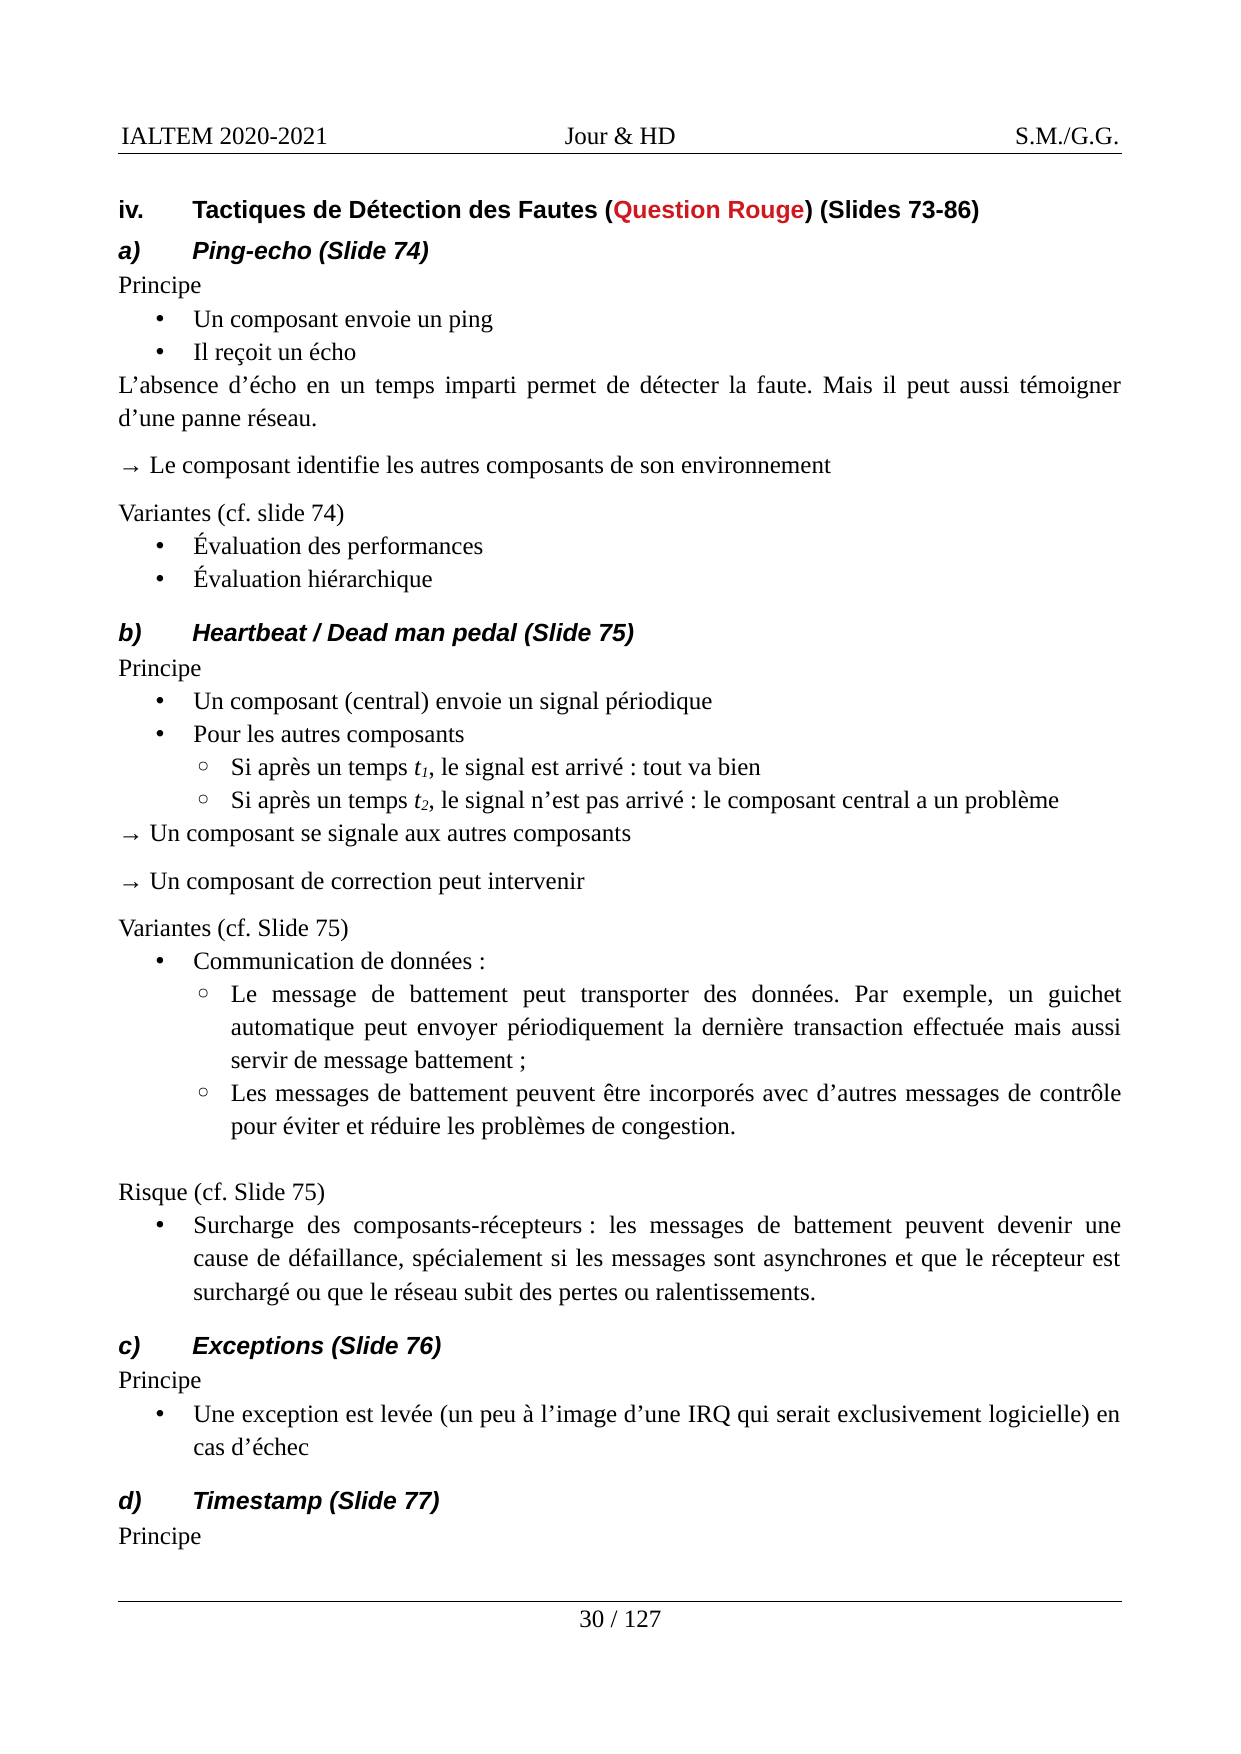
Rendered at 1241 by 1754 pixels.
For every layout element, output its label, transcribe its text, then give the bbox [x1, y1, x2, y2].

subtitle Ping-echo (Slide 74) [118, 236, 1122, 264]
list Le message de battement peut transporter des données. Par exemple, un guichet automatique peut envoyer périodiquement la dernière transaction effectuée mais aussi servir de message battement ; [193, 979, 1122, 1074]
text Principe [118, 653, 1122, 682]
list Évaluation hiérarchique [156, 564, 1122, 593]
text Variantes (cf. slide 74) [118, 498, 1122, 527]
text Risque (cf. Slide 75) [118, 1177, 1122, 1206]
list Évaluation des performances [156, 531, 1122, 560]
text Principe [118, 1366, 1122, 1394]
list Les messages de battement peuvent être incorporés avec d’autres messages de contrôle pour éviter et réduire les problèmes de congestion. [193, 1078, 1122, 1140]
list Il reçoit un écho [156, 337, 1122, 365]
text → Un composant se signale aux autres composants [118, 818, 1122, 847]
list Communication de données : [156, 946, 1122, 975]
list Si après un temps t1, le signal est arrivé : tout va bien [193, 752, 1122, 781]
text Principe [118, 271, 1122, 299]
list Surcharge des composants-récepteurs : les messages de battement peuvent devenir une cause de défaillance, spécialement si les messages sont asynchrones et que le récepteur est surchargé ou que le réseau subit des pertes ou ralentissements. [156, 1211, 1122, 1305]
list Pour les autres composants [156, 719, 1122, 748]
list Un composant (central) envoie un signal périodique [156, 686, 1122, 715]
list Si après un temps t2, le signal n’est pas arrivé : le composant central a un problème [193, 785, 1122, 814]
text Variantes (cf. Slide 75) [118, 913, 1122, 942]
text → Un composant de correction peut intervenir [118, 866, 1122, 894]
text → Le composant identifie les autres composants de son environnement [118, 450, 1122, 479]
list Une exception est levée (un peu à l’image d’une IRQ qui serait exclusivement logicielle) en cas d’échec [156, 1399, 1122, 1460]
subtitle Tactiques de Détection des Fautes (Question Rouge) (Slides 73-86) [118, 195, 1122, 223]
subtitle Heartbeat / Dead man pedal (Slide 75) [118, 618, 1122, 647]
text Principe [118, 1521, 1122, 1549]
text L’absence d’écho en un temps imparti permet de détecter la faute. Mais il peut aussi témoigner d’une panne réseau. [118, 370, 1122, 431]
subtitle Exceptions (Slide 76) [118, 1331, 1122, 1359]
subtitle Timestamp (Slide 77) [118, 1486, 1122, 1514]
list Un composant envoie un ping [156, 304, 1122, 332]
